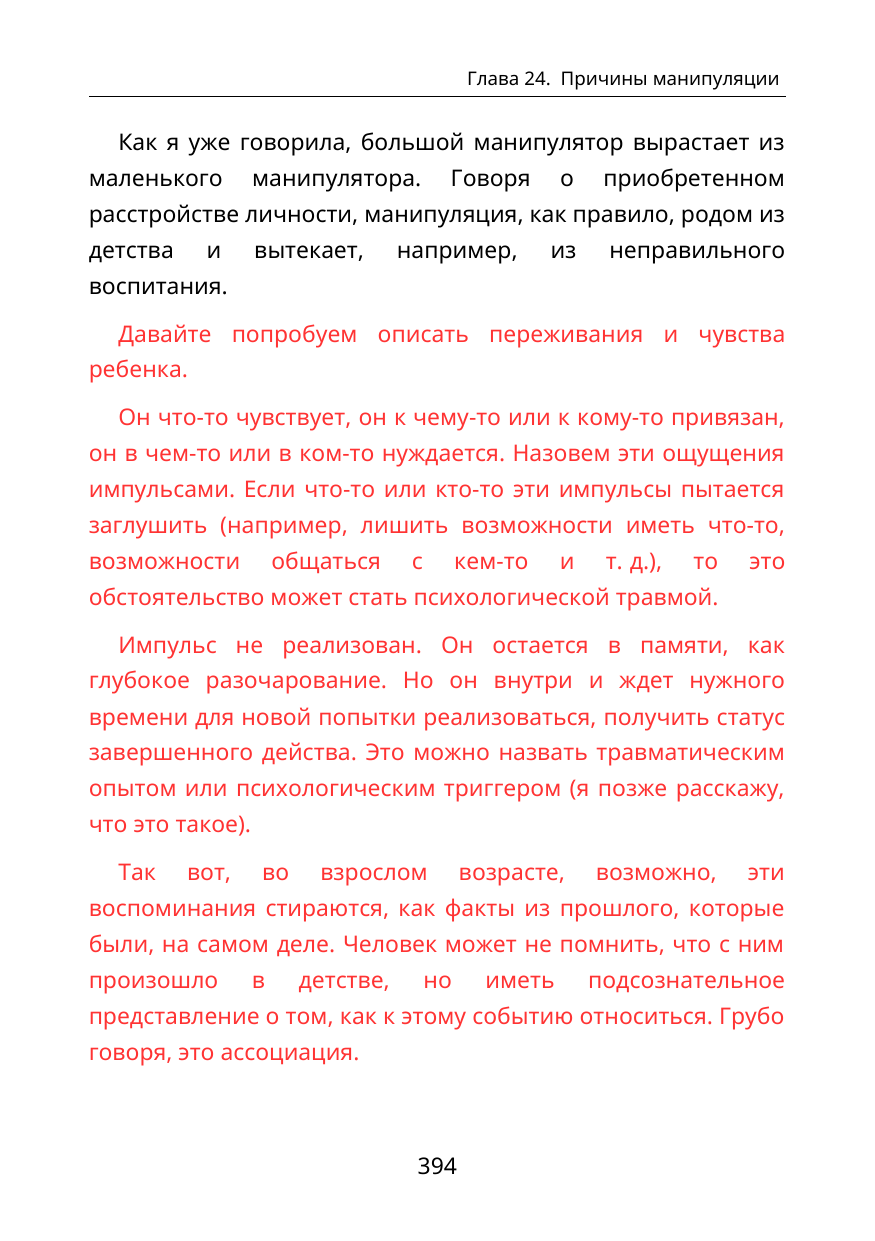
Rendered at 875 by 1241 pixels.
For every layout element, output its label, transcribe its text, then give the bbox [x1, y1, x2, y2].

text Давайте попробуем описать переживания и чувства ребенка. [88, 317, 786, 385]
text Импульс не реализован. Он остается в памяти, как глубокое разочарование. Но он внутри и ждет нужного времени для новой попытки реализоваться, получить статус завершенного действа. Это можно назвать травматическим опытом или психологическим триггером (я позже расскажу, что это такое). [88, 628, 786, 839]
text Как я уже говорила, большой манипулятор вырастает из маленького манипулятора. Говоря о приобретенном расстройстве личности, манипуляция, как правило, родом из детства и вытекает, например, из неправильного воспитания. [88, 126, 786, 301]
text Он что-то чувствует, он к чему-то или к кому-то привязан, он в чем-то или в ком-то нуждается. Назовем эти ощущения импульсами. Если что-то или кто-то эти импульсы пытается заглушить (например, лишить возможности иметь что-то, возможности общаться с кем-то и т. д.), то это обстоятельство может стать психологической травмой. [88, 401, 786, 612]
text Так вот, во взрослом возрасте, возможно, эти воспоминания стираются, как факты из прошлого, которые были, на самом деле. Человек может не помнить, что с ним произошло в детстве, но иметь подсознательное представление о том, как к этому событию относиться. Грубо говоря, это ассоциация. [88, 856, 786, 1067]
